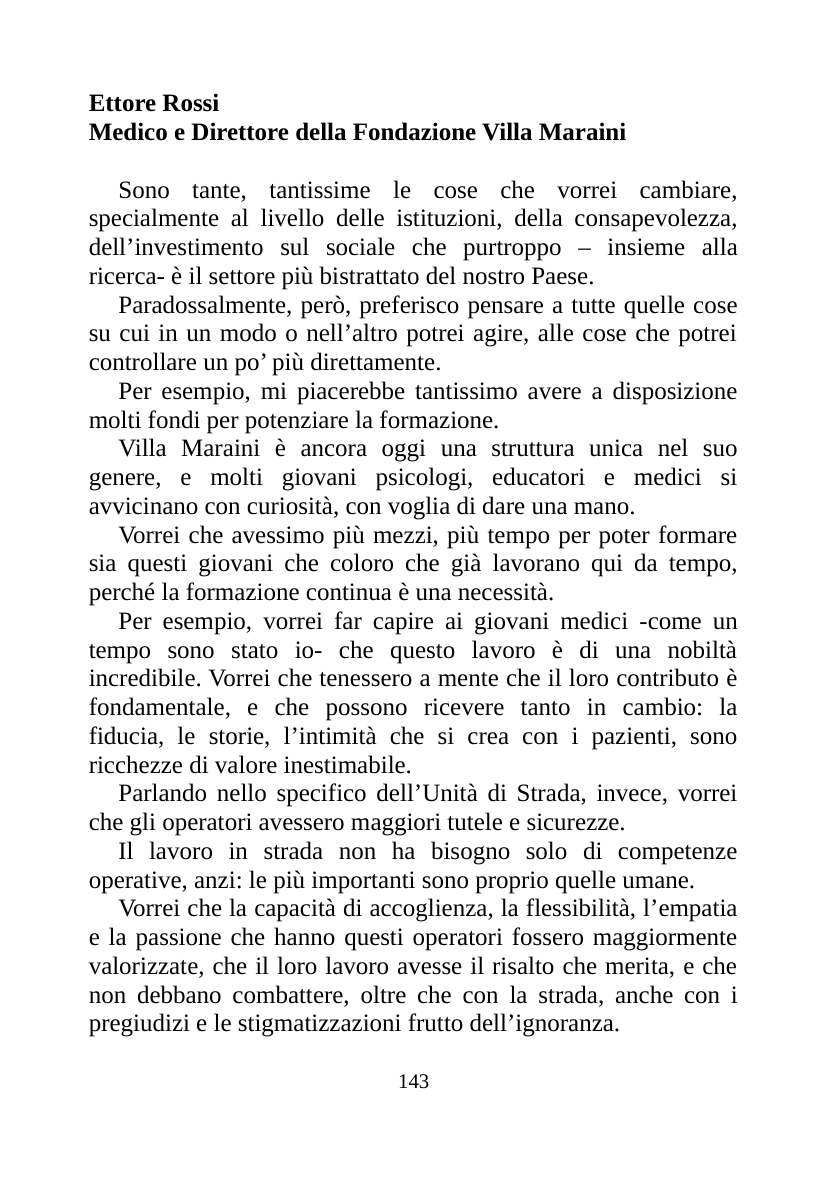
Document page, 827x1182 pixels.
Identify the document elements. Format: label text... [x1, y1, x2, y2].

text Per esempio, vorrei far capire ai giovani medici -come un tempo sono stato io- che questo lavoro è di una nobiltà incredibile. Vorrei che tenessero a mente che il loro contributo è fondamentale, e che possono ricevere tanto in cambio: la fiducia, le storie, l’intimità che si crea con i pazienti, sono ricchezze di valore inestimabile. [88, 606, 738, 778]
text Per esempio, mi piacerebbe tantissimo avere a disposizione molti fondi per potenziare la formazione. [88, 376, 738, 433]
text Parlando nello specifico dell’Unità di Strada, invece, vorrei che gli operatori avessero maggiori tutele e sicurezze. [88, 778, 738, 836]
text Paradossalmente, però, preferisco pensare a tutte quelle cose su cui in un modo o nell’altro potrei agire, alle cose che potrei controllare un po’ più direttamente. [88, 290, 738, 376]
text Vorrei che la capacità di accoglienza, la flessibilità, l’empatia e la passione che hanno questi operatori fossero maggiormente valorizzate, che il loro lavoro avesse il risalto che merita, e che non debbano combattere, oltre che con la strada, anche con i pregiudizi e le stigmatizzazioni frutto dell’ignoranza. [88, 893, 738, 1037]
text Villa Maraini è ancora oggi una struttura unica nel suo genere, e molti giovani psicologi, educatori e medici si avvicinano con curiosità, con voglia di dare una mano. [88, 433, 738, 520]
text Vorrei che avessimo più mezzi, più tempo per poter formare sia questi giovani che coloro che già lavorano qui da tempo, perché la formazione continua è una necessità. [88, 520, 738, 606]
subtitle Ettore Rossi [88, 88, 738, 117]
text Il lavoro in strada non ha bisogno solo di competenze operative, anzi: le più importanti sono proprio quelle umane. [88, 836, 738, 893]
text Sono tante, tantissime le cose che vorrei cambiare, specialmente al livello delle istituzioni, della consapevolezza, dell’investimento sul sociale che purtroppo – insieme alla ricerca- è il settore più bistrattato del nostro Paese. [88, 175, 738, 290]
subtitle Medico e Direttore della Fondazione Villa Maraini [88, 117, 738, 146]
